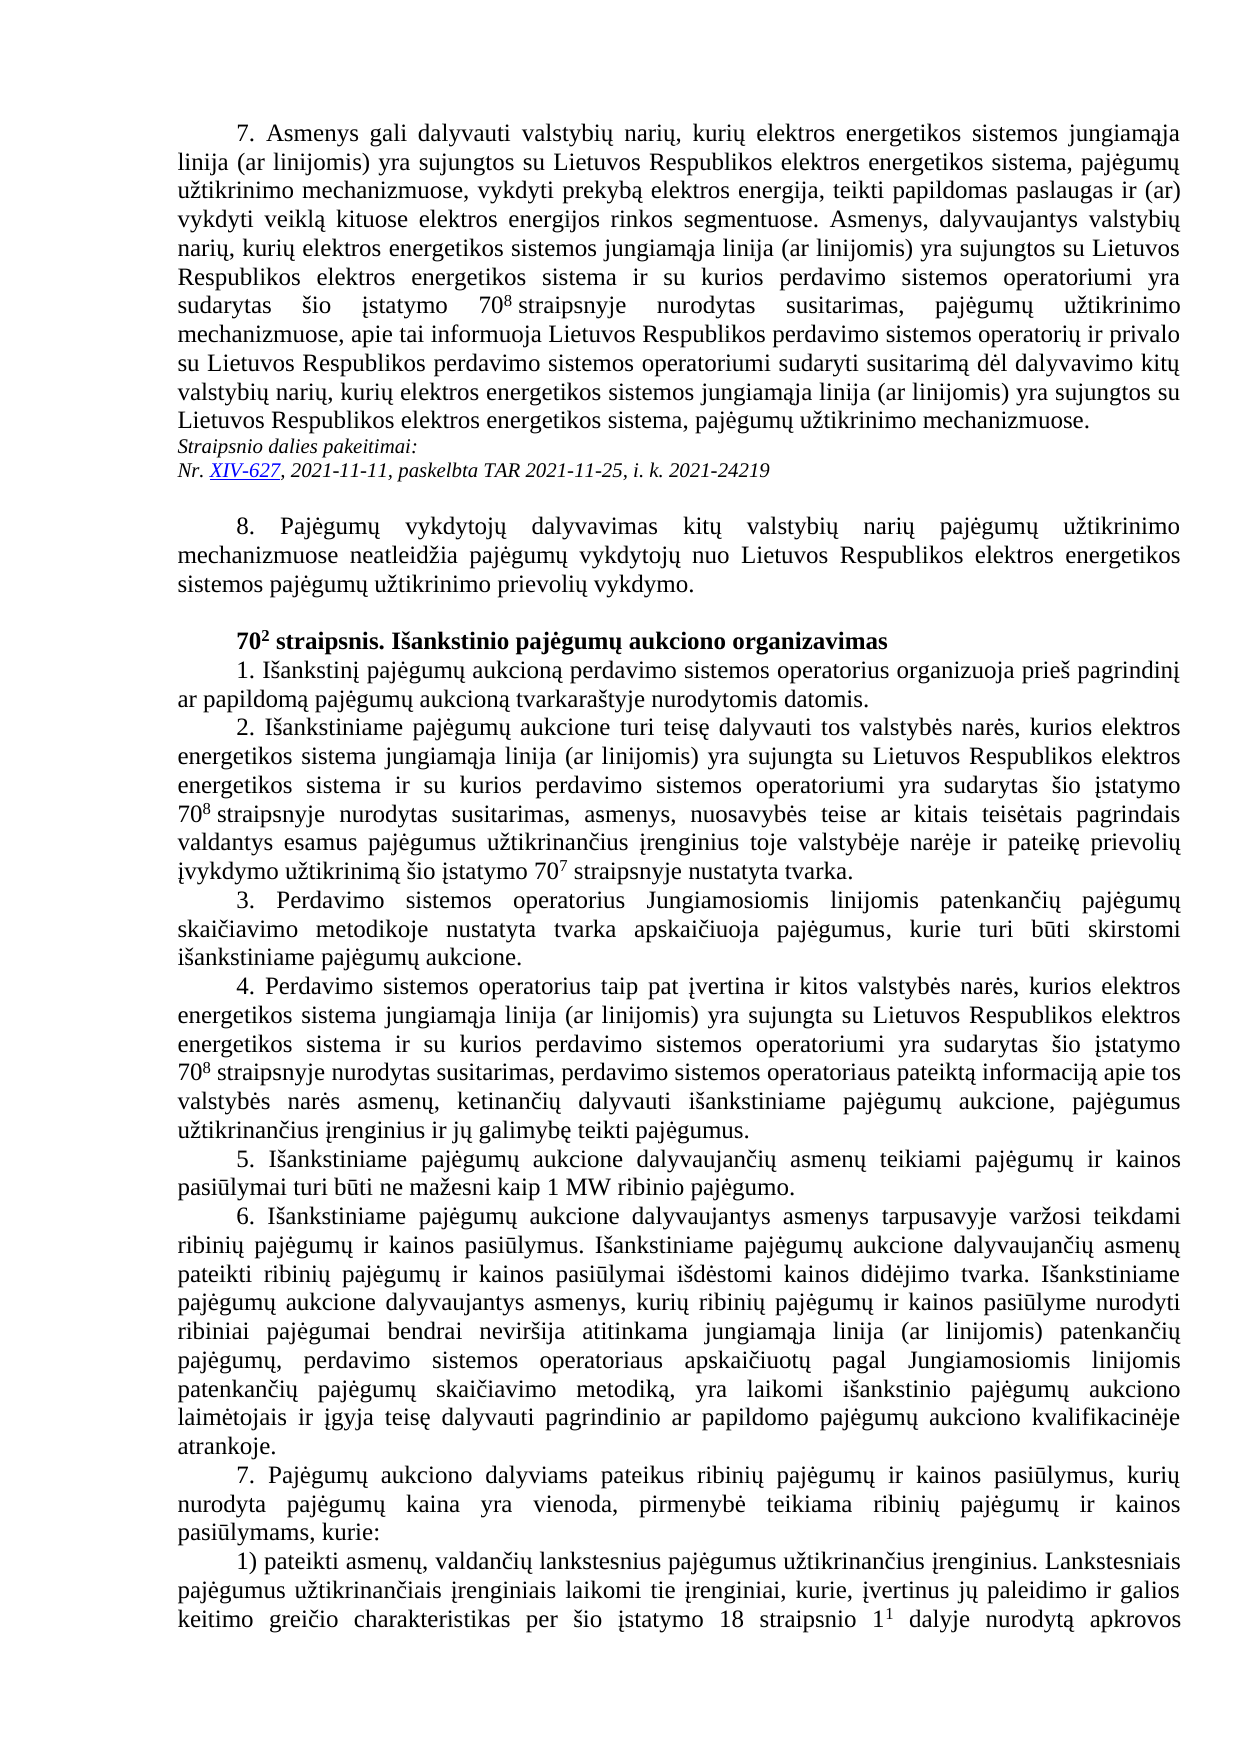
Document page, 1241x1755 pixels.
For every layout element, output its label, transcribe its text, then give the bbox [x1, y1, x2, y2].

text 1) pateikti asmenų, valdančių lankstesnius pajėgumus užtikrinančius įrenginius. Lankstesniais pajėgumus užtikrinančiais įrenginiais laikomi tie įrenginiai, kurie, įvertinus jų paleidimo ir galios keitimo greičio charakteristikas per šio įstatymo 18 straipsnio 11 dalyje nurodytą apkrovos [177, 1546, 1181, 1632]
text Straipsnio dalies pakeitimai: [177, 434, 1181, 458]
text 702 straipsnis. Išankstinio pajėgumų aukciono organizavimas [177, 626, 1181, 655]
text 7. Pajėgumų aukciono dalyviams pateikus ribinių pajėgumų ir kainos pasiūlymus, kurių nurodyta pajėgumų kaina yra vienoda, pirmenybė teikiama ribinių pajėgumų ir kainos pasiūlymams, kurie: [177, 1460, 1181, 1546]
text 6. Išankstiniame pajėgumų aukcione dalyvaujantys asmenys tarpusavyje varžosi teikdami ribinių pajėgumų ir kainos pasiūlymus. Išankstiniame pajėgumų aukcione dalyvaujančių asmenų pateikti ribinių pajėgumų ir kainos pasiūlymai išdėstomi kainos didėjimo tvarka. Išankstiniame pajėgumų aukcione dalyvaujantys asmenys, kurių ribinių pajėgumų ir kainos pasiūlyme nurodyti ribiniai pajėgumai bendrai neviršija atitinkama jungiamąja linija (ar linijomis) patenkančių pajėgumų, perdavimo sistemos operatoriaus apskaičiuotų pagal Jungiamosiomis linijomis patenkančių pajėgumų skaičiavimo metodiką, yra laikomi išankstinio pajėgumų aukciono laimėtojais ir įgyja teisę dalyvauti pagrindinio ar papildomo pajėgumų aukciono kvalifikacinėje atrankoje. [177, 1201, 1181, 1460]
text 1. Išankstinį pajėgumų aukcioną perdavimo sistemos operatorius organizuoja prieš pagrindinį ar papildomą pajėgumų aukcioną tvarkaraštyje nurodytomis datomis. [177, 655, 1181, 712]
text 4. Perdavimo sistemos operatorius taip pat įvertina ir kitos valstybės narės, kurios elektros energetikos sistema jungiamąja linija (ar linijomis) yra sujungta su Lietuvos Respublikos elektros energetikos sistema ir su kurios perdavimo sistemos operatoriumi yra sudarytas šio įstatymo 708 straipsnyje nurodytas susitarimas, perdavimo sistemos operatoriaus pateiktą informaciją apie tos valstybės narės asmenų, ketinančių dalyvauti išankstiniame pajėgumų aukcione, pajėgumus užtikrinančius įrenginius ir jų galimybę teikti pajėgumus. [177, 971, 1181, 1144]
text 3. Perdavimo sistemos operatorius Jungiamosiomis linijomis patenkančių pajėgumų skaičiavimo metodikoje nustatyta tvarka apskaičiuoja pajėgumus, kurie turi būti skirstomi išankstiniame pajėgumų aukcione. [177, 885, 1181, 971]
text 8. Pajėgumų vykdytojų dalyvavimas kitų valstybių narių pajėgumų užtikrinimo mechanizmuose neatleidžia pajėgumų vykdytojų nuo Lietuvos Respublikos elektros energetikos sistemos pajėgumų užtikrinimo prievolių vykdymo. [177, 511, 1181, 597]
text Nr. XIV-627, 2021-11-11, paskelbta TAR 2021-11-25, i. k. 2021-24219 [177, 458, 1181, 482]
text 2. Išankstiniame pajėgumų aukcione turi teisę dalyvauti tos valstybės narės, kurios elektros energetikos sistema jungiamąja linija (ar linijomis) yra sujungta su Lietuvos Respublikos elektros energetikos sistema ir su kurios perdavimo sistemos operatoriumi yra sudarytas šio įstatymo 708 straipsnyje nurodytas susitarimas, asmenys, nuosavybės teise ar kitais teisėtais pagrindais valdantys esamus pajėgumus užtikrinančius įrenginius toje valstybėje narėje ir pateikę prievolių įvykdymo užtikrinimą šio įstatymo 707 straipsnyje nustatyta tvarka. [177, 712, 1181, 885]
text 7. Asmenys gali dalyvauti valstybių narių, kurių elektros energetikos sistemos jungiamąja linija (ar linijomis) yra sujungtos su Lietuvos Respublikos elektros energetikos sistema, pajėgumų užtikrinimo mechanizmuose, vykdyti prekybą elektros energija, teikti papildomas paslaugas ir (ar) vykdyti veiklą kituose elektros energijos rinkos segmentuose. Asmenys, dalyvaujantys valstybių narių, kurių elektros energetikos sistemos jungiamąja linija (ar linijomis) yra sujungtos su Lietuvos Respublikos elektros energetikos sistema ir su kurios perdavimo sistemos operatoriumi yra sudarytas šio įstatymo 708 straipsnyje nurodytas susitarimas, pajėgumų užtikrinimo mechanizmuose, apie tai informuoja Lietuvos Respublikos perdavimo sistemos operatorių ir privalo su Lietuvos Respublikos perdavimo sistemos operatoriumi sudaryti susitarimą dėl dalyvavimo kitų valstybių narių, kurių elektros energetikos sistemos jungiamąja linija (ar linijomis) yra sujungtos su Lietuvos Respublikos elektros energetikos sistema, pajėgumų užtikrinimo mechanizmuose. [177, 118, 1181, 434]
text 5. Išankstiniame pajėgumų aukcione dalyvaujančių asmenų teikiami pajėgumų ir kainos pasiūlymai turi būti ne mažesni kaip 1 MW ribinio pajėgumo. [177, 1144, 1181, 1201]
